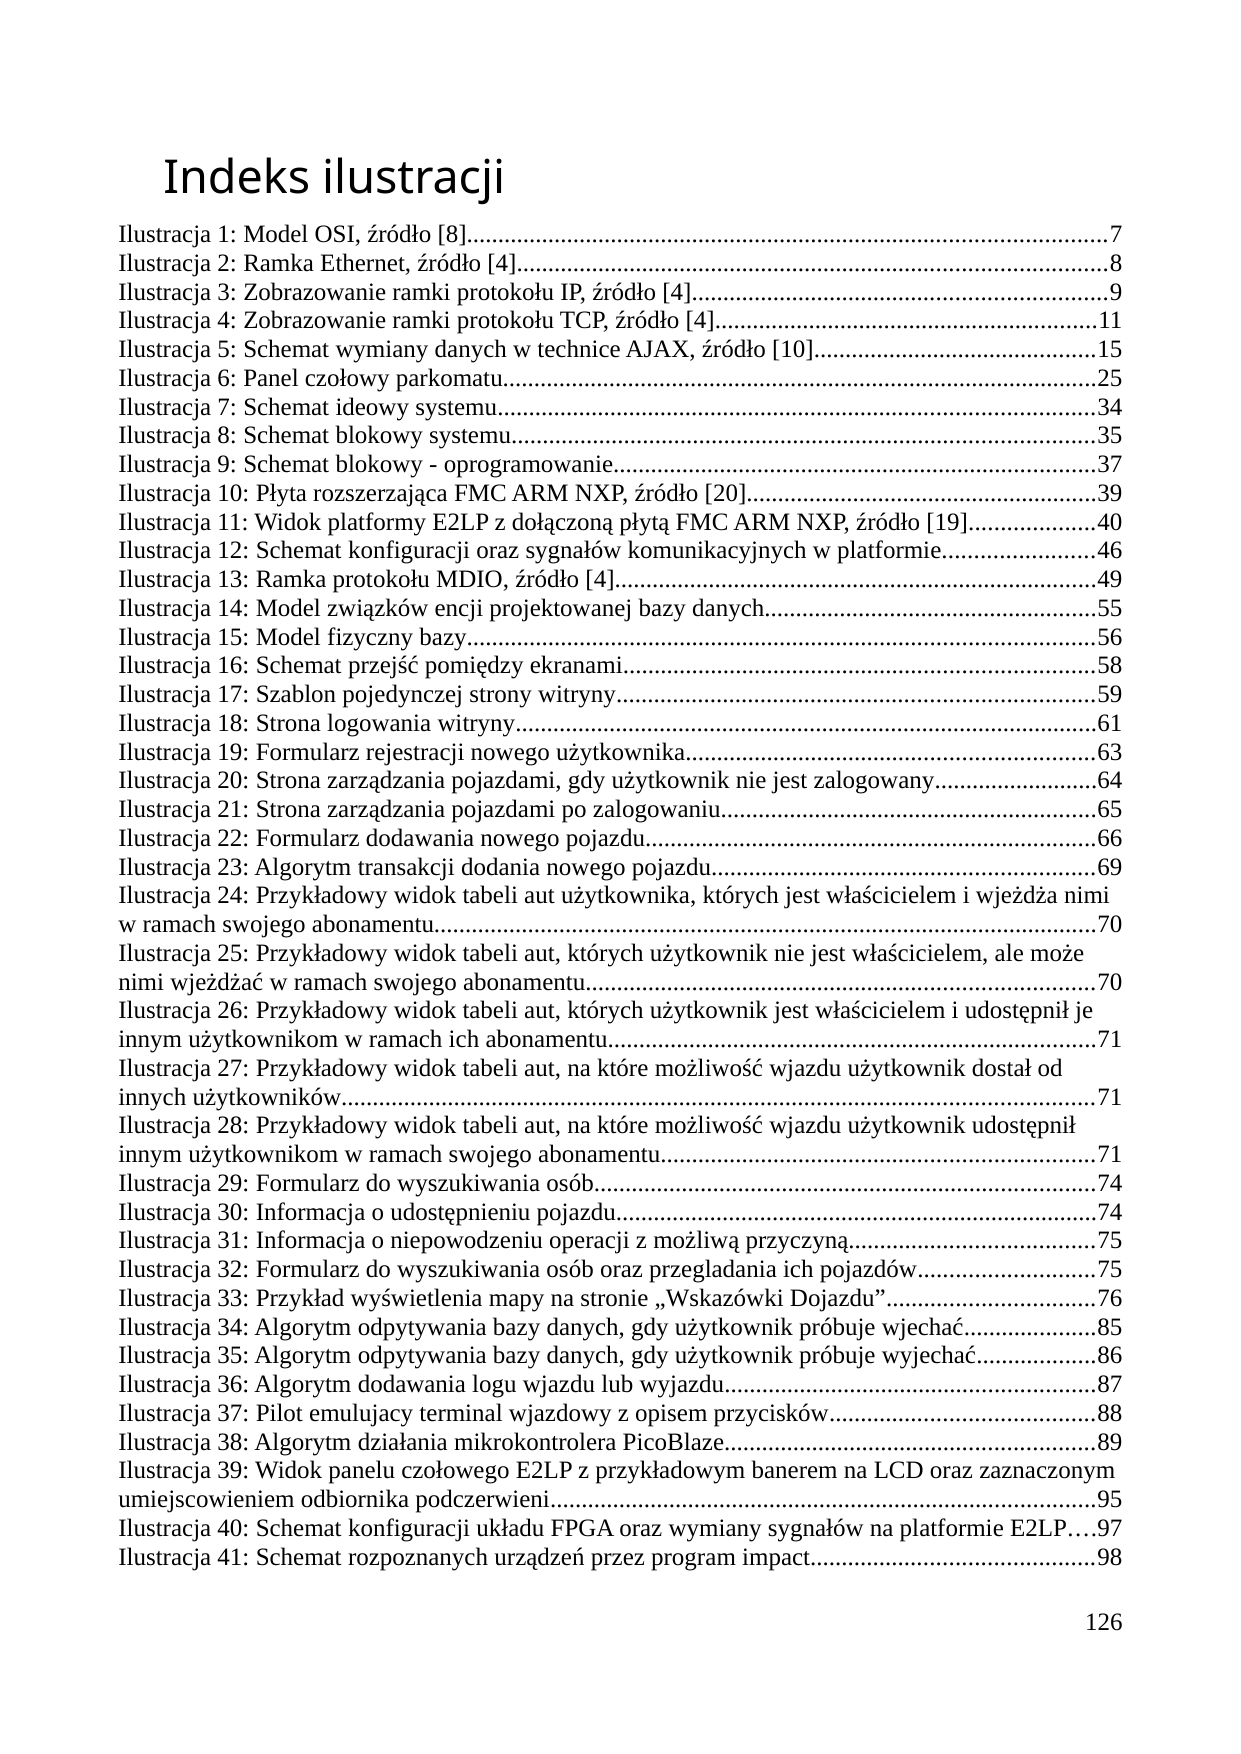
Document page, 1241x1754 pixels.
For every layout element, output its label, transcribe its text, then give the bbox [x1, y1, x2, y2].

text Ilustracja 41: Schemat rozpoznanych urządzeń przez program impact 98 [118, 1542, 1122, 1570]
text Ilustracja 31: Informacja o niepowodzeniu operacji z możliwą przyczyną 75 [118, 1225, 1122, 1254]
text Ilustracja 26: Przykładowy widok tabeli aut, których użytkownik jest właścicielem i udostępnił je innym użytkownikom w ramach ich abonamentu 71 [118, 995, 1122, 1053]
text Ilustracja 23: Algorytm transakcji dodania nowego pojazdu 69 [118, 852, 1122, 880]
text Ilustracja 2: Ramka Ethernet, źródło [4] 8 [118, 248, 1122, 277]
text Ilustracja 12: Schemat konfiguracji oraz sygnałów komunikacyjnych w platformie 46 [118, 535, 1122, 564]
text Ilustracja 6: Panel czołowy parkomatu 25 [118, 363, 1122, 392]
text Ilustracja 29: Formularz do wyszukiwania osób 74 [118, 1168, 1122, 1197]
text Ilustracja 21: Strona zarządzania pojazdami po zalogowaniu 65 [118, 794, 1122, 823]
text Ilustracja 22: Formularz dodawania nowego pojazdu 66 [118, 823, 1122, 852]
text Ilustracja 20: Strona zarządzania pojazdami, gdy użytkownik nie jest zalogowany 64 [118, 765, 1122, 794]
text Ilustracja 25: Przykładowy widok tabeli aut, których użytkownik nie jest właścicielem, ale może nimi wjeżdżać w ramach swojego abonamentu 70 [118, 938, 1122, 995]
text Ilustracja 11: Widok platformy E2LP z dołączoną płytą FMC ARM NXP, źródło [19] 40 [118, 507, 1122, 535]
text Ilustracja 28: Przykładowy widok tabeli aut, na które możliwość wjazdu użytkownik udostępnił innym użytkownikom w ramach swojego abonamentu 71 [118, 1110, 1122, 1168]
text Ilustracja 10: Płyta rozszerzająca FMC ARM NXP, źródło [20] 39 [118, 478, 1122, 507]
text Ilustracja 39: Widok panelu czołowego E2LP z przykładowym banerem na LCD oraz zaznaczonym umiejscowieniem odbiornika podczerwieni 95 [118, 1455, 1122, 1513]
text Ilustracja 9: Schemat blokowy - oprogramowanie 37 [118, 449, 1122, 478]
text Ilustracja 18: Strona logowania witryny 61 [118, 708, 1122, 737]
text Ilustracja 24: Przykładowy widok tabeli aut użytkownika, których jest właścicielem i wjeżdża nimi w ramach swojego abonamentu 70 [118, 880, 1122, 938]
text Ilustracja 1: Model OSI, źródło [8] 7 [118, 219, 1122, 248]
text Ilustracja 17: Szablon pojedynczej strony witryny 59 [118, 679, 1122, 708]
text Ilustracja 14: Model związków encji projektowanej bazy danych 55 [118, 593, 1122, 622]
text Ilustracja 19: Formularz rejestracji nowego użytkownika 63 [118, 737, 1122, 765]
text Ilustracja 7: Schemat ideowy systemu 34 [118, 392, 1122, 420]
text Ilustracja 27: Przykładowy widok tabeli aut, na które możliwość wjazdu użytkownik dostał od innych użytkowników 71 [118, 1053, 1122, 1110]
text Ilustracja 15: Model fizyczny bazy 56 [118, 622, 1122, 650]
text Ilustracja 32: Formularz do wyszukiwania osób oraz przegladania ich pojazdów 75 [118, 1254, 1122, 1283]
subtitle Indeks ilustracji [118, 143, 1122, 207]
text Ilustracja 40: Schemat konfiguracji układu FPGA oraz wymiany sygnałów na platformie E2LP 97 [118, 1513, 1122, 1542]
text Ilustracja 13: Ramka protokołu MDIO, źródło [4] 49 [118, 564, 1122, 593]
text Ilustracja 34: Algorytm odpytywania bazy danych, gdy użytkownik próbuje wjechać 85 [118, 1312, 1122, 1340]
text Ilustracja 37: Pilot emulujacy terminal wjazdowy z opisem przycisków 88 [118, 1398, 1122, 1427]
text Ilustracja 8: Schemat blokowy systemu 35 [118, 420, 1122, 449]
text Ilustracja 5: Schemat wymiany danych w technice AJAX, źródło [10] 15 [118, 334, 1122, 363]
text Ilustracja 38: Algorytm działania mikrokontrolera PicoBlaze 89 [118, 1427, 1122, 1455]
text Ilustracja 30: Informacja o udostępnieniu pojazdu 74 [118, 1197, 1122, 1225]
text Ilustracja 4: Zobrazowanie ramki protokołu TCP, źródło [4] 11 [118, 305, 1122, 334]
text Ilustracja 33: Przykład wyświetlenia mapy na stronie „Wskazówki Dojazdu” 76 [118, 1283, 1122, 1312]
text Ilustracja 35: Algorytm odpytywania bazy danych, gdy użytkownik próbuje wyjechać 86 [118, 1340, 1122, 1369]
text Ilustracja 36: Algorytm dodawania logu wjazdu lub wyjazdu 87 [118, 1369, 1122, 1398]
text Ilustracja 3: Zobrazowanie ramki protokołu IP, źródło [4] 9 [118, 277, 1122, 305]
text Ilustracja 16: Schemat przejść pomiędzy ekranami 58 [118, 650, 1122, 679]
